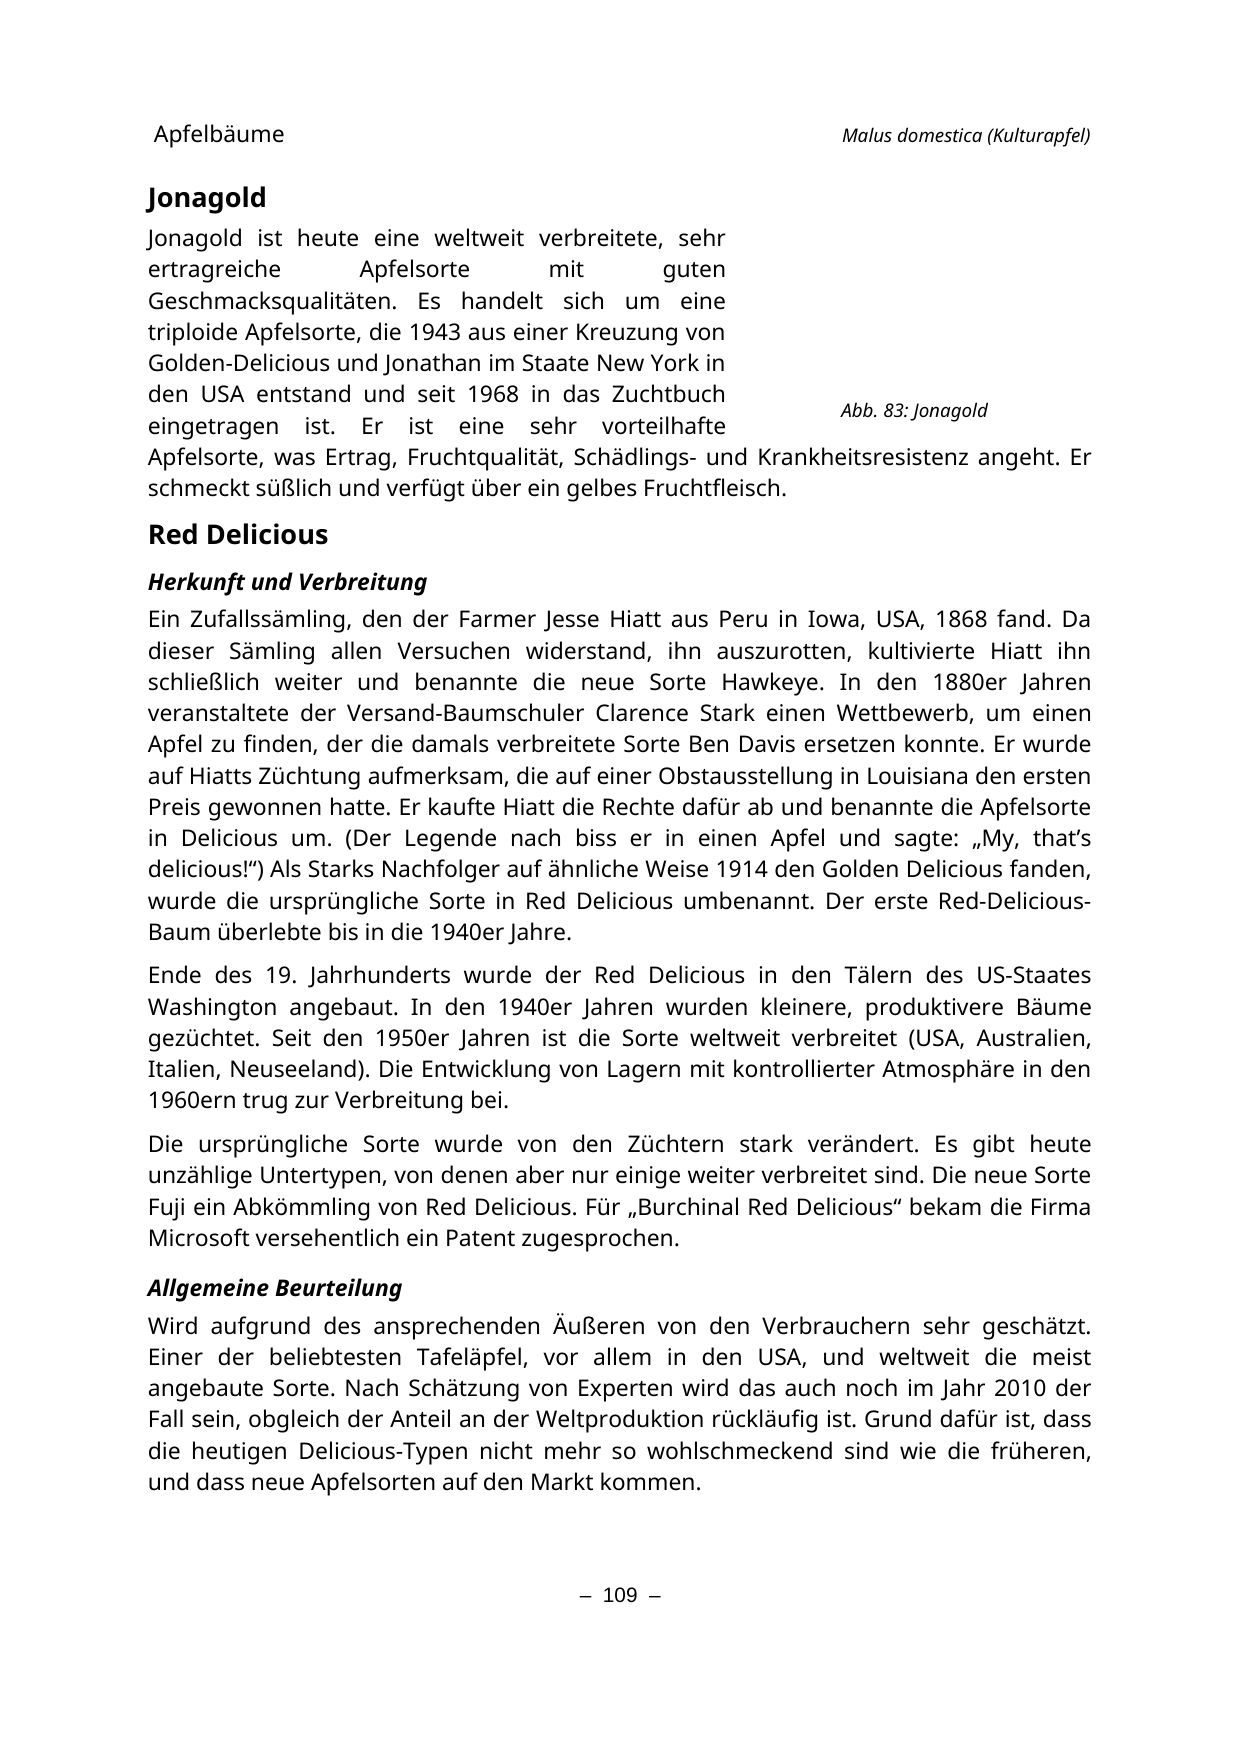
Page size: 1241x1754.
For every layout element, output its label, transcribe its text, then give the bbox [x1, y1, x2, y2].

text Ein Zufallssämling, den der Farmer Jesse Hiatt aus Peru in Iowa, USA, 1868 fand. Da dieser Sämling allen Versuchen widerstand, ihn auszurotten, kultivierte Hiatt ihn schließlich weiter und benannte die neue Sorte Hawkeye. In den 1880er Jahren veranstaltete der Versand-Baumschuler Clarence Stark einen Wettbewerb, um einen Apfel zu finden, der die damals verbreitete Sorte Ben Davis ersetzen konnte. Er wurde auf Hiatts Züchtung aufmerksam, die auf einer Obstausstellung in Louisiana den ersten Preis gewonnen hatte. Er kaufte Hiatt die Rechte dafür ab und benannte die Apfelsorte in Delicious um. (Der Legende nach biss er in einen Apfel und sagte: „My, that’s delicious!“) Als Starks Nachfolger auf ähnliche Weise 1914 den Golden Delicious fanden, wurde die ursprüngliche Sorte in Red Delicious umbenannt. Der erste Red-Delicious-Baum überlebte bis in die 1940er Jahre. [148, 603, 1093, 947]
text Ende des 19. Jahrhunderts wurde der Red Delicious in den Tälern des US-Staates Washington angebaut. In den 1940er Jahren wurden kleinere, produktivere Bäume gezüchtet. Seit den 1950er Jahren ist die Sorte weltweit verbreitet (USA, Australien, Italien, Neuseeland). Die Entwicklung von Lagern mit kontrollierter Atmosphäre in den 1960ern trug zur Verbreitung bei. [148, 959, 1093, 1116]
text Abb. 83: Jonagold [738, 222, 1093, 421]
subtitle Jonagold [148, 179, 1093, 216]
subtitle Herkunft und Verbreitung [148, 566, 1093, 597]
text Die ursprüngliche Sorte wurde von den Züchtern stark verändert. Es gibt heute unzählige Untertypen, von denen aber nur einige weiter verbreitet sind. Die neue Sorte Fuji ein Abkömmling von Red Delicious. Für „Burchinal Red Delicious“ bekam die Firma Microsoft versehentlich ein Patent zugesprochen. [148, 1128, 1093, 1253]
subtitle Allgemeine Beurteilung [148, 1272, 1093, 1303]
subtitle Red Delicious [148, 516, 1093, 553]
text Jonagold ist heute eine weltweit verbreitete, sehr ertragreiche Apfelsorte mit guten Geschmacksqualitäten. Es handelt sich um eine triploide Apfelsorte, die 1943 aus einer Kreuzung von Golden-Delicious und Jonathan im Staate New York in den USA entstand und seit 1968 in das Zuchtbuch eingetragen ist. Er ist eine sehr vorteilhafte Apfelsorte, was Ertrag, Fruchtqualität, Schädlings- und Krankheitsresistenz angeht. Er schmeckt süßlich und verfügt über ein gelbes Fruchtfleisch. [148, 222, 1093, 503]
text Wird aufgrund des ansprechenden Äußeren von den Verbrauchern sehr geschätzt. Einer der beliebtesten Tafeläpfel, vor allem in den USA, und weltweit die meist angebaute Sorte. Nach Schätzung von Experten wird das auch noch im Jahr 2010 der Fall sein, obgleich der Anteil an der Weltproduktion rückläufig ist. Grund dafür ist, dass die heutigen Delicious-Typen nicht mehr so wohlschmeckend sind wie die früheren, und dass neue Apfelsorten auf den Markt kommen. [148, 1310, 1093, 1497]
